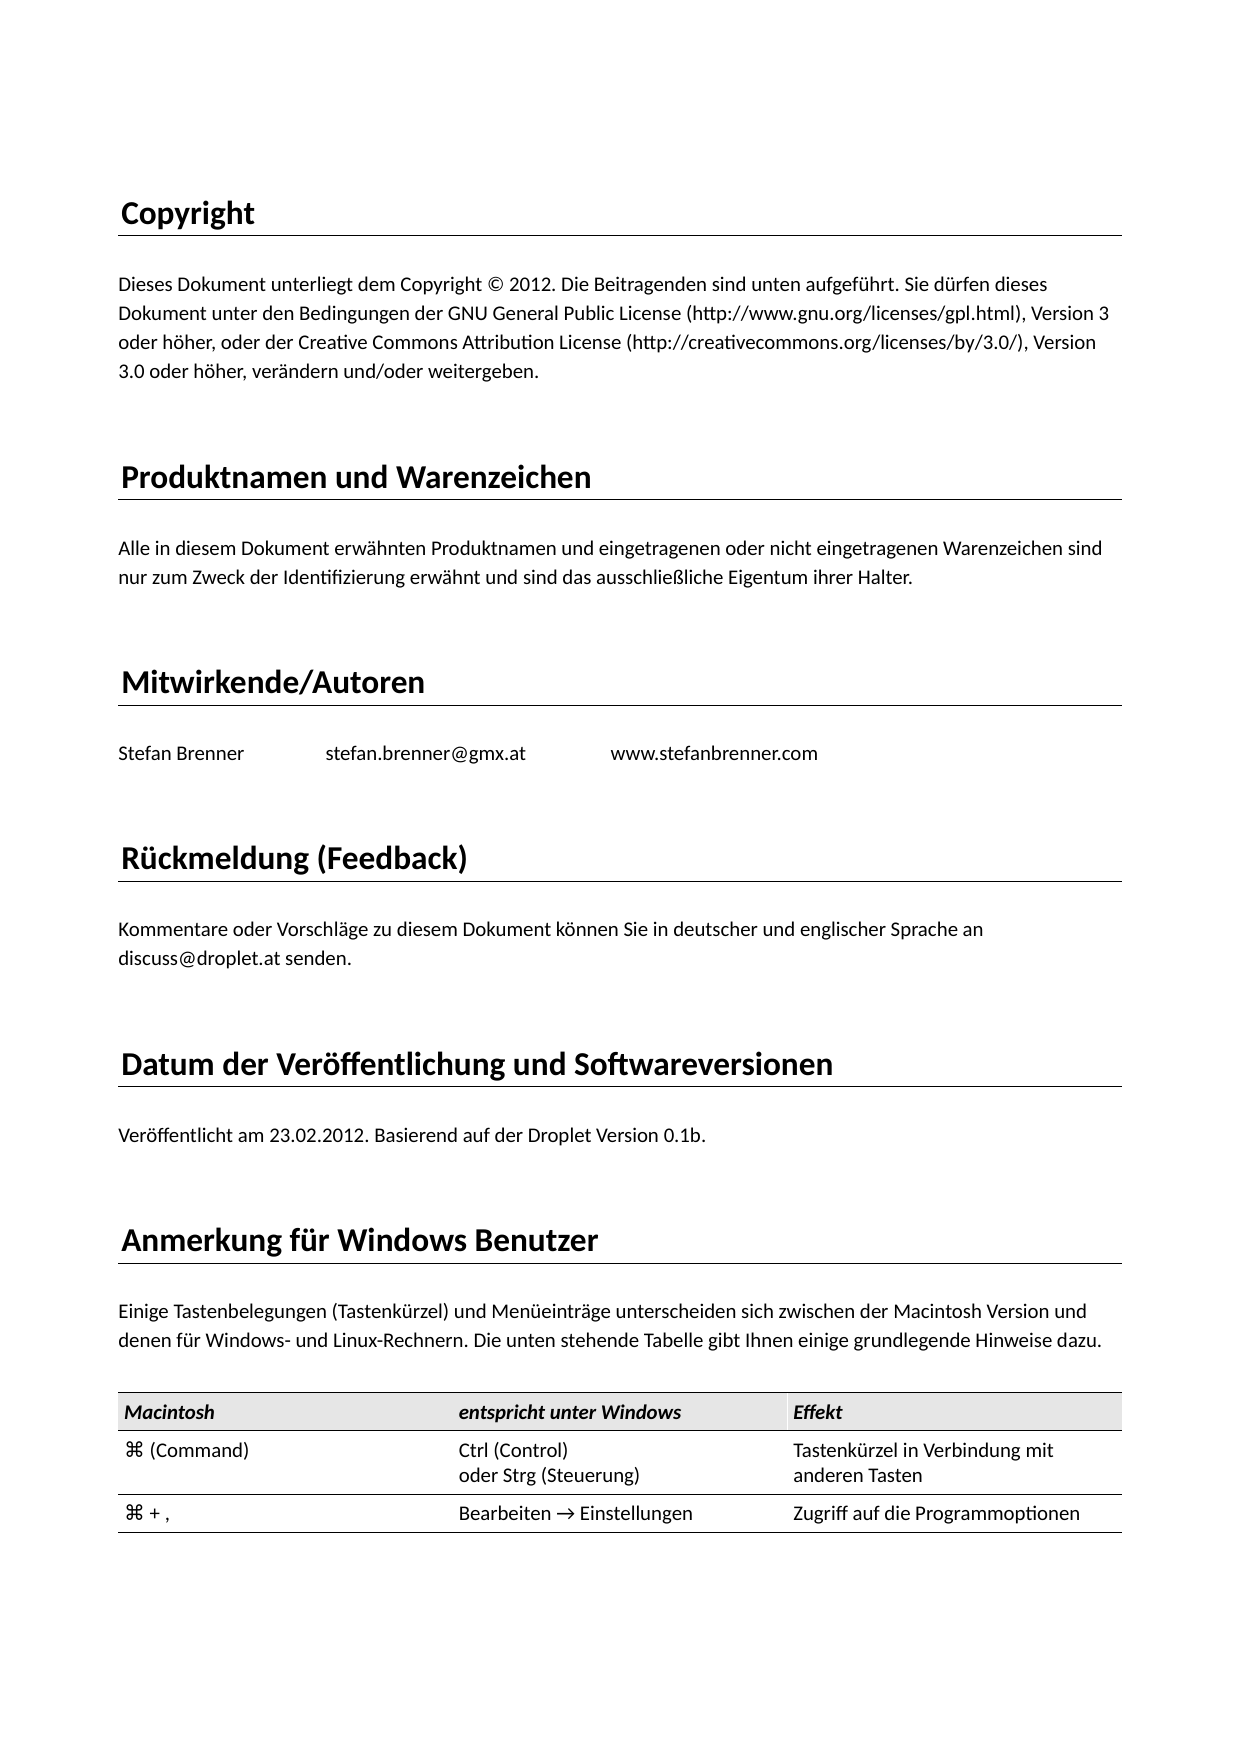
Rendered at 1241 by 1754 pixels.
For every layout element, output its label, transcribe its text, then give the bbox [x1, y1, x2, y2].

subtitle Datum der Veröffentlichung und Softwareversionen [118, 1040, 1122, 1086]
subtitle Mitwirkende/Autoren [118, 658, 1122, 705]
text Stefan Brenner stefan.brenner@gmx.at www.stefanbrenner.com [118, 740, 1122, 766]
table_cell Tastenkürzel in Verbindung mit anderen Tasten [788, 1431, 1122, 1493]
table_cell Bearbeiten → Einstellungen [453, 1495, 787, 1532]
subtitle Copyright [118, 189, 1122, 235]
text Kommentare oder Vorschläge zu diesem Dokument können Sie in deutscher und englischer Sprache an discuss@droplet.at senden. [118, 916, 1122, 971]
table_cell ⌘ + , [118, 1495, 453, 1532]
table_header entspricht unter Windows [453, 1393, 787, 1430]
text Dieses Dokument unterliegt dem Copyright © 2012. Die Beitragenden sind unten aufgeführt. Sie dürfen dieses Dokument unter den Bedingungen der GNU General Public License (http://www.gnu.org/licenses/gpl.html), Version 3 oder höher, oder der Creative Commons Attribution License (http://creativecommons.org/licenses/by/3.0/), Version 3.0 oder höher, verändern und/oder weitergeben. [118, 271, 1122, 384]
table_header Macintosh [118, 1393, 453, 1430]
subtitle Produktnamen und Warenzeichen [118, 453, 1122, 499]
text Veröffentlicht am 23.02.2012. Basierend auf der Droplet Version 0.1b. [118, 1122, 1122, 1147]
subtitle Anmerkung für Windows Benutzer [118, 1216, 1122, 1263]
table_header Effekt [788, 1393, 1122, 1430]
table_cell Zugriff auf die Programmoptionen [788, 1495, 1122, 1532]
text Einige Tastenbelegungen (Tastenkürzel) und Menüeinträge unterscheiden sich zwischen der Macintosh Version und denen für Windows- und Linux-Rechnern. Die unten stehende Tabelle gibt Ihnen einige grundlegende Hinweise dazu. [118, 1298, 1122, 1353]
subtitle Rückmeldung (Feedback) [118, 834, 1122, 881]
text Alle in diesem Dokument erwähnten Produktnamen und eingetragenen oder nicht eingetragenen Warenzeichen sind nur zum Zweck der Identifizierung erwähnt und sind das ausschließliche Eigentum ihrer Halter. [118, 535, 1122, 589]
table_cell Ctrl (Control) oder Strg (Steuerung) [453, 1431, 787, 1493]
table_cell ⌘ (Command) [118, 1431, 453, 1493]
